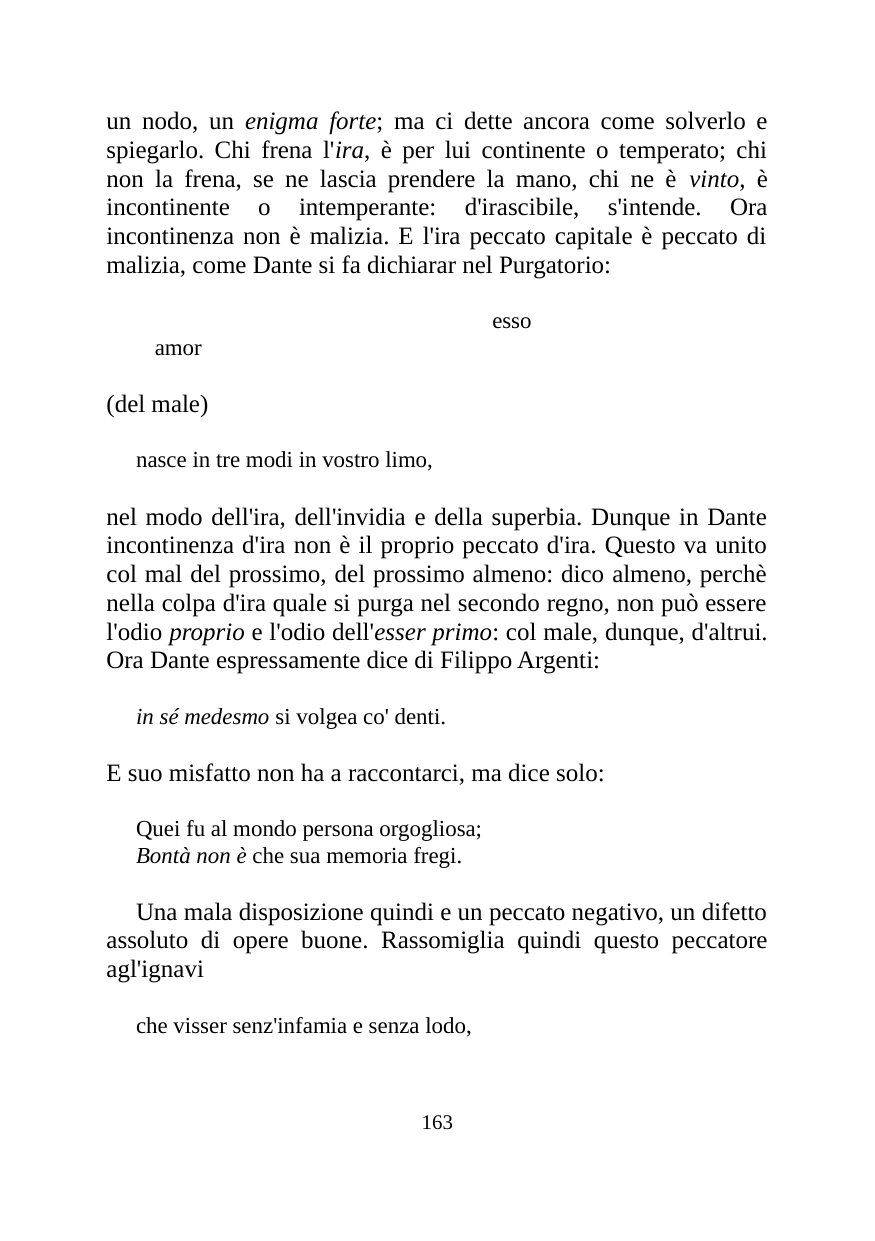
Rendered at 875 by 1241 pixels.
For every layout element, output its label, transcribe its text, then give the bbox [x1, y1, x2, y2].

text esso [462, 307, 768, 334]
text un nodo, un enigma forte; ma ci dette ancora come solverlo e spiegarlo. Chi frena l'ira, è per lui continente o temperato; chi non la frena, se ne lascia prendere la mano, chi ne è vinto, è incontinente o intemperante: d'irascibile, s'intende. Ora incontinenza non è malizia. E l'ira peccato capitale è peccato di malizia, come Dante si fa dichiarar nel Purgatorio: [106, 106, 768, 279]
text in sé medesmo si volgea co' denti. [106, 703, 768, 729]
text Una mala disposizione quindi e un peccato negativo, un difetto assoluto di opere buone. Rassomiglia quindi questo peccatore agl'ignavi [106, 897, 768, 983]
text che visser senz'infamia e senza lodo, [106, 1012, 768, 1038]
text Quei fu al mondo persona orgogliosa; [106, 815, 768, 842]
text amor [125, 334, 768, 360]
text E suo misfatto non ha a raccontarci, ma dice solo: [106, 758, 768, 787]
text nel modo dell'ira, dell'invidia e della superbia. Dunque in Dante incontinenza d'ira non è il proprio peccato d'ira. Questo va unito col mal del prossimo, del prossimo almeno: dico almeno, perchè nella colpa d'ira quale si purga nel secondo regno, non può essere l'odio proprio e l'odio dell'esser primo: col male, dunque, d'altrui. Ora Dante espressamente dice di Filippo Argenti: [106, 502, 768, 674]
text Bontà non è che sua memoria fregi. [106, 842, 768, 868]
text (del male) [106, 389, 768, 418]
text nasce in tre modi in vostro limo, [106, 446, 768, 473]
